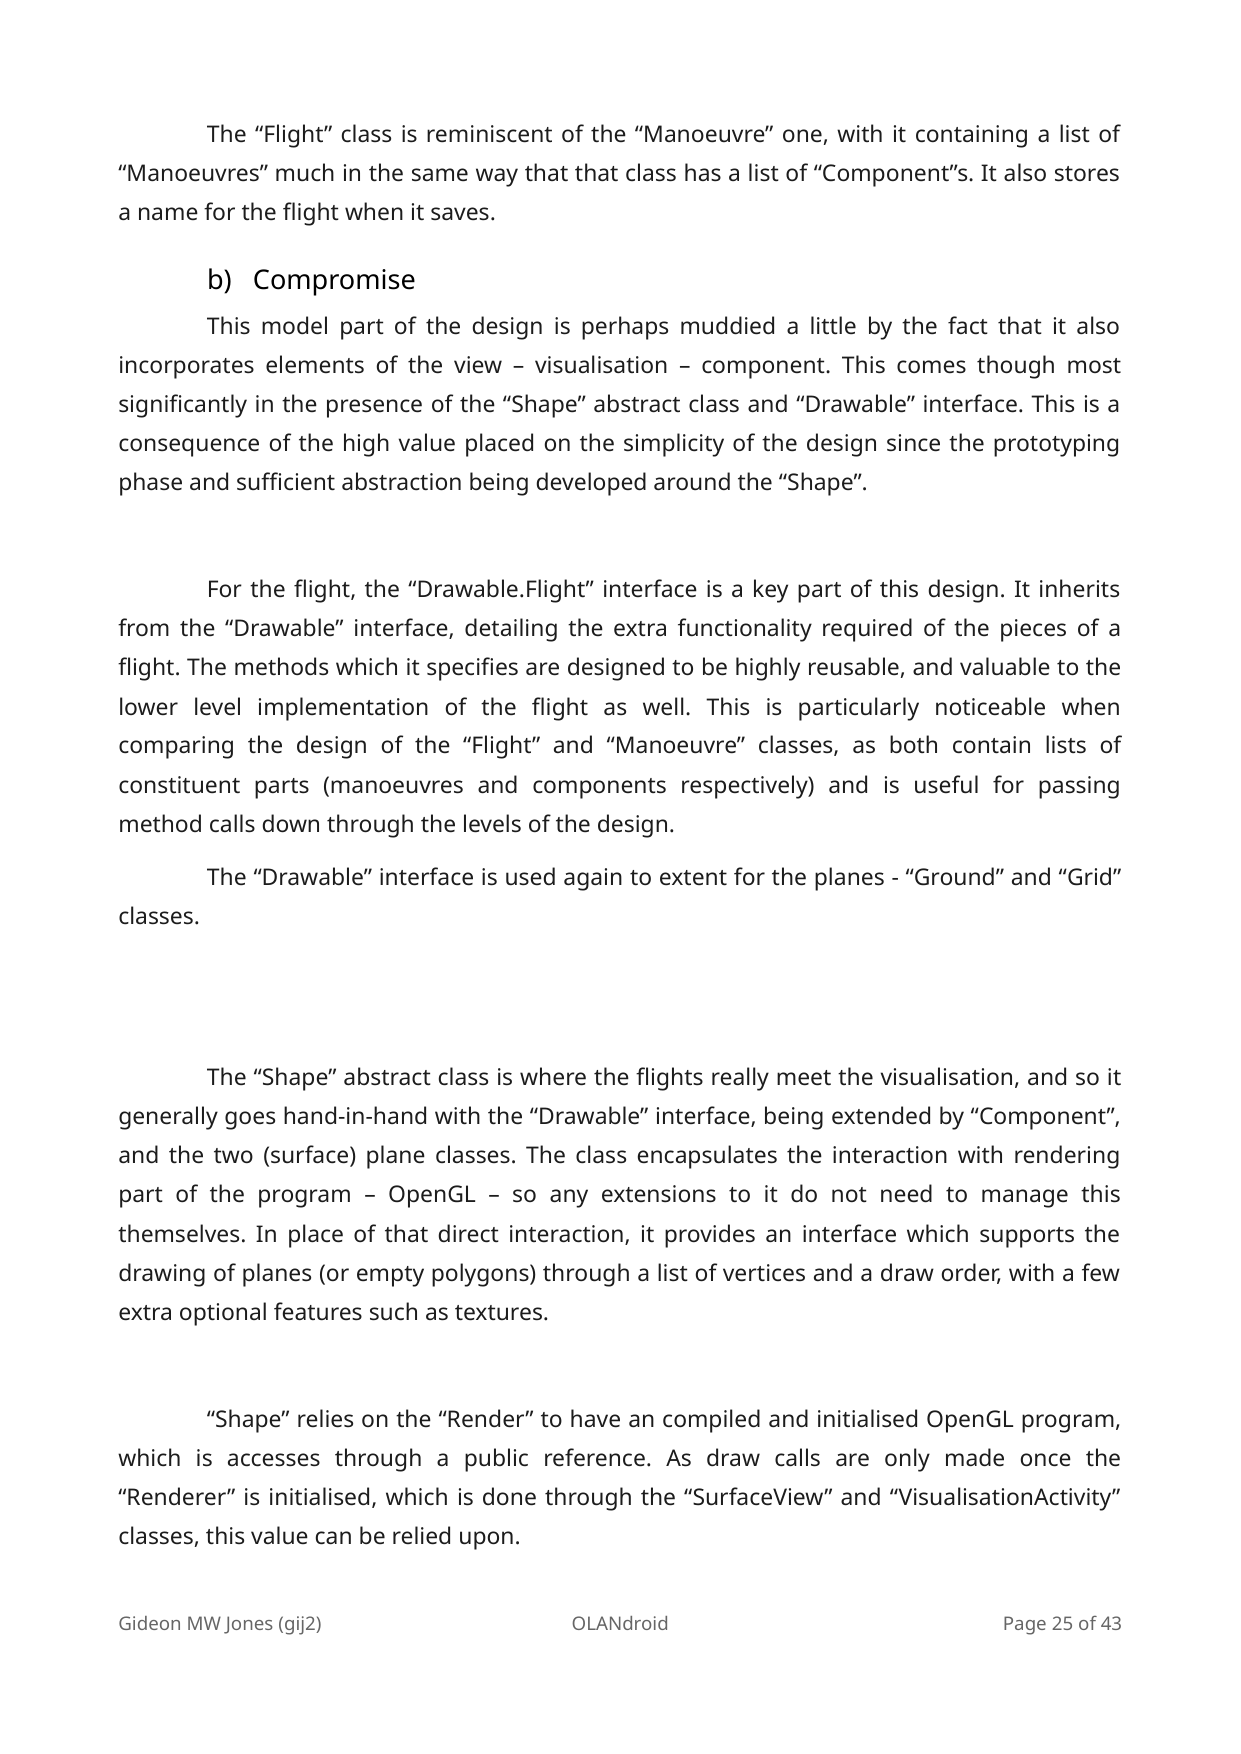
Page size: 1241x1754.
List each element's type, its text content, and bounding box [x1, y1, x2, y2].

text This model part of the design is perhaps muddied a little by the fact that it also incorporates elements of the view – visualisation – component. This comes though most significantly in the presence of the “Shape” abstract class and “Drawable” interface. This is a consequence of the high value placed on the simplicity of the design since the prototyping phase and sufficient abstraction being developed around the “Shape”. [118, 310, 1122, 497]
text The “Shape” abstract class is where the flights really meet the visualisation, and so it generally goes hand-in-hand with the “Drawable” interface, being extended by “Component”, and the two (surface) plane classes. The class encapsulates the interaction with rendering part of the program – OpenGL – so any extensions to it do not need to manage this themselves. In place of that direct interaction, it provides an interface which supports the drawing of planes (or empty polygons) through a list of vertices and a draw order, with a few extra optional features such as textures. [118, 1061, 1122, 1327]
text The “Flight” class is reminiscent of the “Manoeuvre” one, with it containing a list of “Manoeuvres” much in the same way that that class has a list of “Component”s. It also stores a name for the flight when it saves. [118, 118, 1122, 227]
subtitle Compromise [207, 260, 1122, 297]
text The “Drawable” interface is used again to extent for the planes - “Ground” and “Grid” classes. [118, 861, 1122, 932]
text “Shape” relies on the “Render” to have an compiled and initialised OpenGL program, which is accesses through a public reference. As draw calls are only made once the “Renderer” is initialised, which is done through the “SurfaceView” and “VisualisationActivity” classes, this value can be relied upon. [118, 1403, 1122, 1551]
text For the flight, the “Drawable.Flight” interface is a key part of this design. It inherits from the “Drawable” interface, detailing the extra functionality required of the pieces of a flight. The methods which it specifies are designed to be highly reusable, and valuable to the lower level implementation of the flight as well. This is particularly noticeable when comparing the design of the “Flight” and “Manoeuvre” classes, as both contain lists of constituent parts (manoeuvres and components respectively) and is useful for passing method calls down through the levels of the design. [118, 573, 1122, 839]
